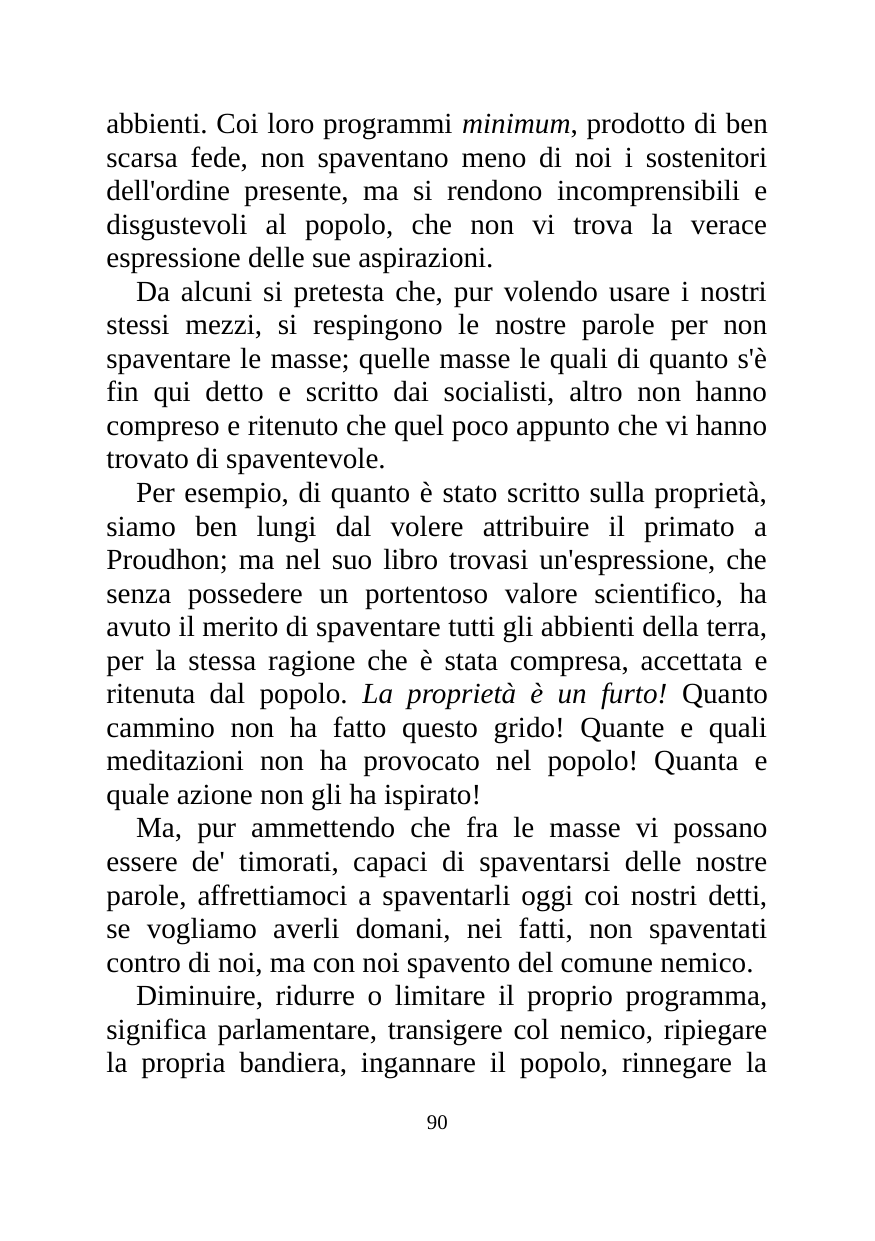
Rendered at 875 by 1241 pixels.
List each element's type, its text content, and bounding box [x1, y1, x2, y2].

text abbienti. Coi loro programmi minimum, prodotto di ben scarsa fede, non spaventano meno di noi i sostenitori dell'ordine presente, ma si rendono incomprensibili e disgustevoli al popolo, che non vi trova la verace espressione delle sue aspirazioni. [106, 106, 768, 274]
text Per esempio, di quanto è stato scritto sulla proprietà, siamo ben lungi dal volere attribuire il primato a Proudhon; ma nel suo libro trovasi un'espressione, che senza possedere un portentoso valore scientifico, ha avuto il merito di spaventare tutti gli abbienti della terra, per la stessa ragione che è stata compresa, accettata e ritenuta dal popolo. La proprietà è un furto! Quanto cammino non ha fatto questo grido! Quante e quali meditazioni non ha provocato nel popolo! Quanta e quale azione non gli ha ispirato! [106, 475, 768, 811]
text Da alcuni si pretesta che, pur volendo usare i nostri stessi mezzi, si respingono le nostre parole per non spaventare le masse; quelle masse le quali di quanto s'è fin qui detto e scritto dai socialisti, altro non hanno compreso e ritenuto che quel poco appunto che vi hanno trovato di spaventevole. [106, 274, 768, 475]
text Ma, pur ammettendo che fra le masse vi possano essere de' timorati, capaci di spaventarsi delle nostre parole, affrettiamoci a spaventarli oggi coi nostri detti, se vogliamo averli domani, nei fatti, non spaventati contro di noi, ma con noi spavento del comune nemico. [106, 811, 768, 978]
text Diminuire, ridurre o limitare il proprio programma, significa parlamentare, transigere col nemico, ripiegare la propria bandiera, ingannare il popolo, rinnegare la [106, 978, 768, 1079]
